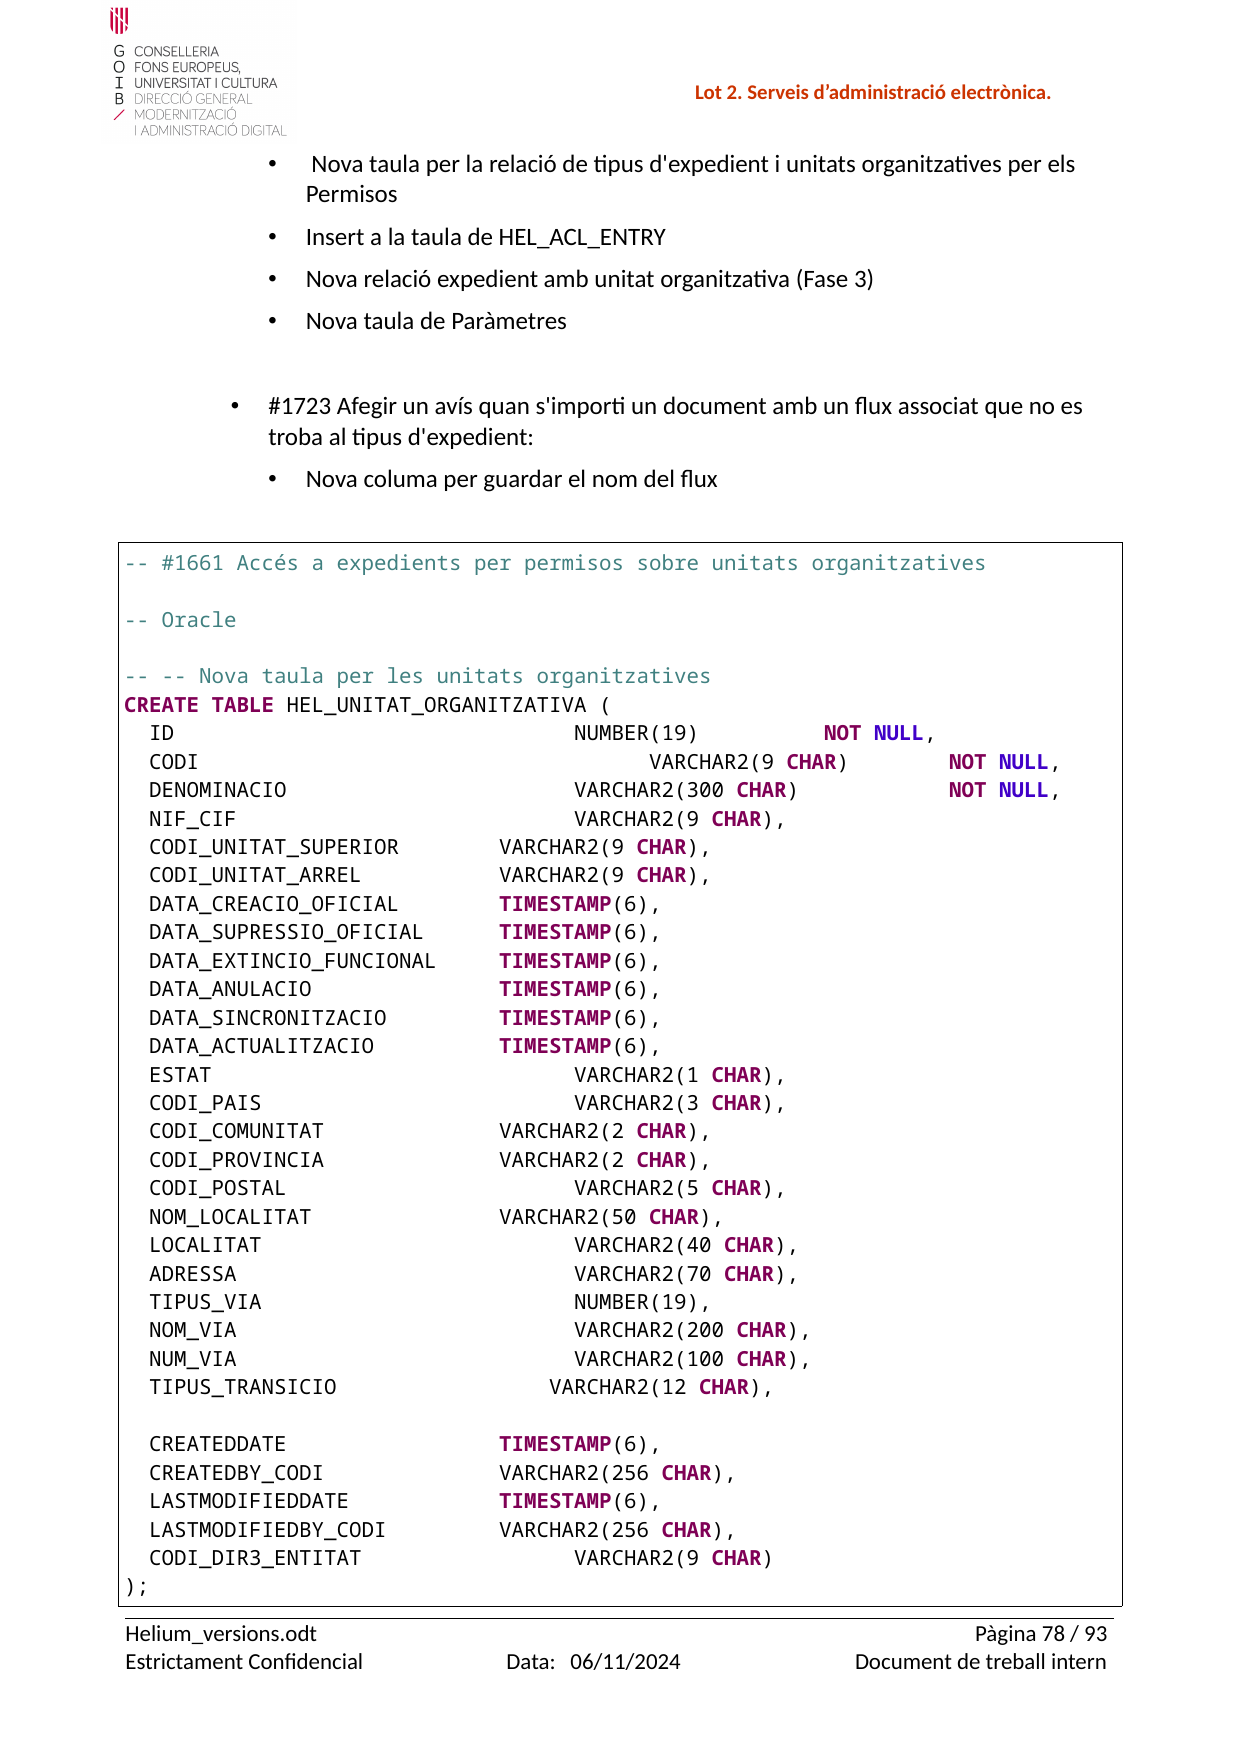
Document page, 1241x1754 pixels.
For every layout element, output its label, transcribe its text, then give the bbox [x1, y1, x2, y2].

list Insert a la taula de HEL_ACL_ENTRY [268, 221, 1122, 251]
list Nova taula per la relació de tipus d'expedient i unitats organitzatives per els Permisos [268, 148, 1122, 209]
list Nova taula de Paràmetres [268, 305, 1122, 336]
list Nova columa per guardar el nom del flux [268, 463, 1122, 494]
table_header -- #1661 Accés a expedients per permisos sobre unitats organitzatives -- Oracle -- -- Nova taula per les unitats organitzatives CREATE TABLE HEL_UNITAT_ORGANITZATIVA ( ID NUMBER(19) NOT NULL, CODI VARCHAR2(9 CHAR) NOT NULL, DENOMINACIO VARCHAR2(300 CHAR) NOT NULL, NIF_CIF VARCHAR2(9 CHAR), CODI_UNITAT_SUPERIOR VARCHAR2(9 CHAR), CODI_UNITAT_ARREL VARCHAR2(9 CHAR), DATA_CREACIO_OFICIAL TIMESTAMP(6), DATA_SUPRESSIO_OFICIAL TIMESTAMP(6), DATA_EXTINCIO_FUNCIONAL TIMESTAMP(6), DATA_ANULACIO TIMESTAMP(6), DATA_SINCRONITZACIO TIMESTAMP(6), DATA_ACTUALITZACIO TIMESTAMP(6), ESTAT VARCHAR2(1 CHAR), CODI_PAIS VARCHAR2(3 CHAR), CODI_COMUNITAT VARCHAR2(2 CHAR), CODI_PROVINCIA VARCHAR2(2 CHAR), CODI_POSTAL VARCHAR2(5 CHAR), NOM_LOCALITAT VARCHAR2(50 CHAR), LOCALITAT VARCHAR2(40 CHAR), ADRESSA VARCHAR2(70 CHAR), TIPUS_VIA NUMBER(19), NOM_VIA VARCHAR2(200 CHAR), NUM_VIA VARCHAR2(100 CHAR), TIPUS_TRANSICIO VARCHAR2(12 CHAR), CREATEDDATE TIMESTAMP(6), CREATEDBY_CODI VARCHAR2(256 CHAR), LASTMODIFIEDDATE TIMESTAMP(6), LASTMODIFIEDBY_CODI VARCHAR2(256 CHAR), CODI_DIR3_ENTITAT VARCHAR2(9 CHAR) ); [119, 543, 1122, 1606]
picture [100, 0, 297, 144]
list #1723 Afegir un avís quan s'importi un document amb un flux associat que no es troba al tipus d'expedient: [231, 390, 1122, 451]
list Nova relació expedient amb unitat organitzativa (Fase 3) [268, 263, 1122, 293]
